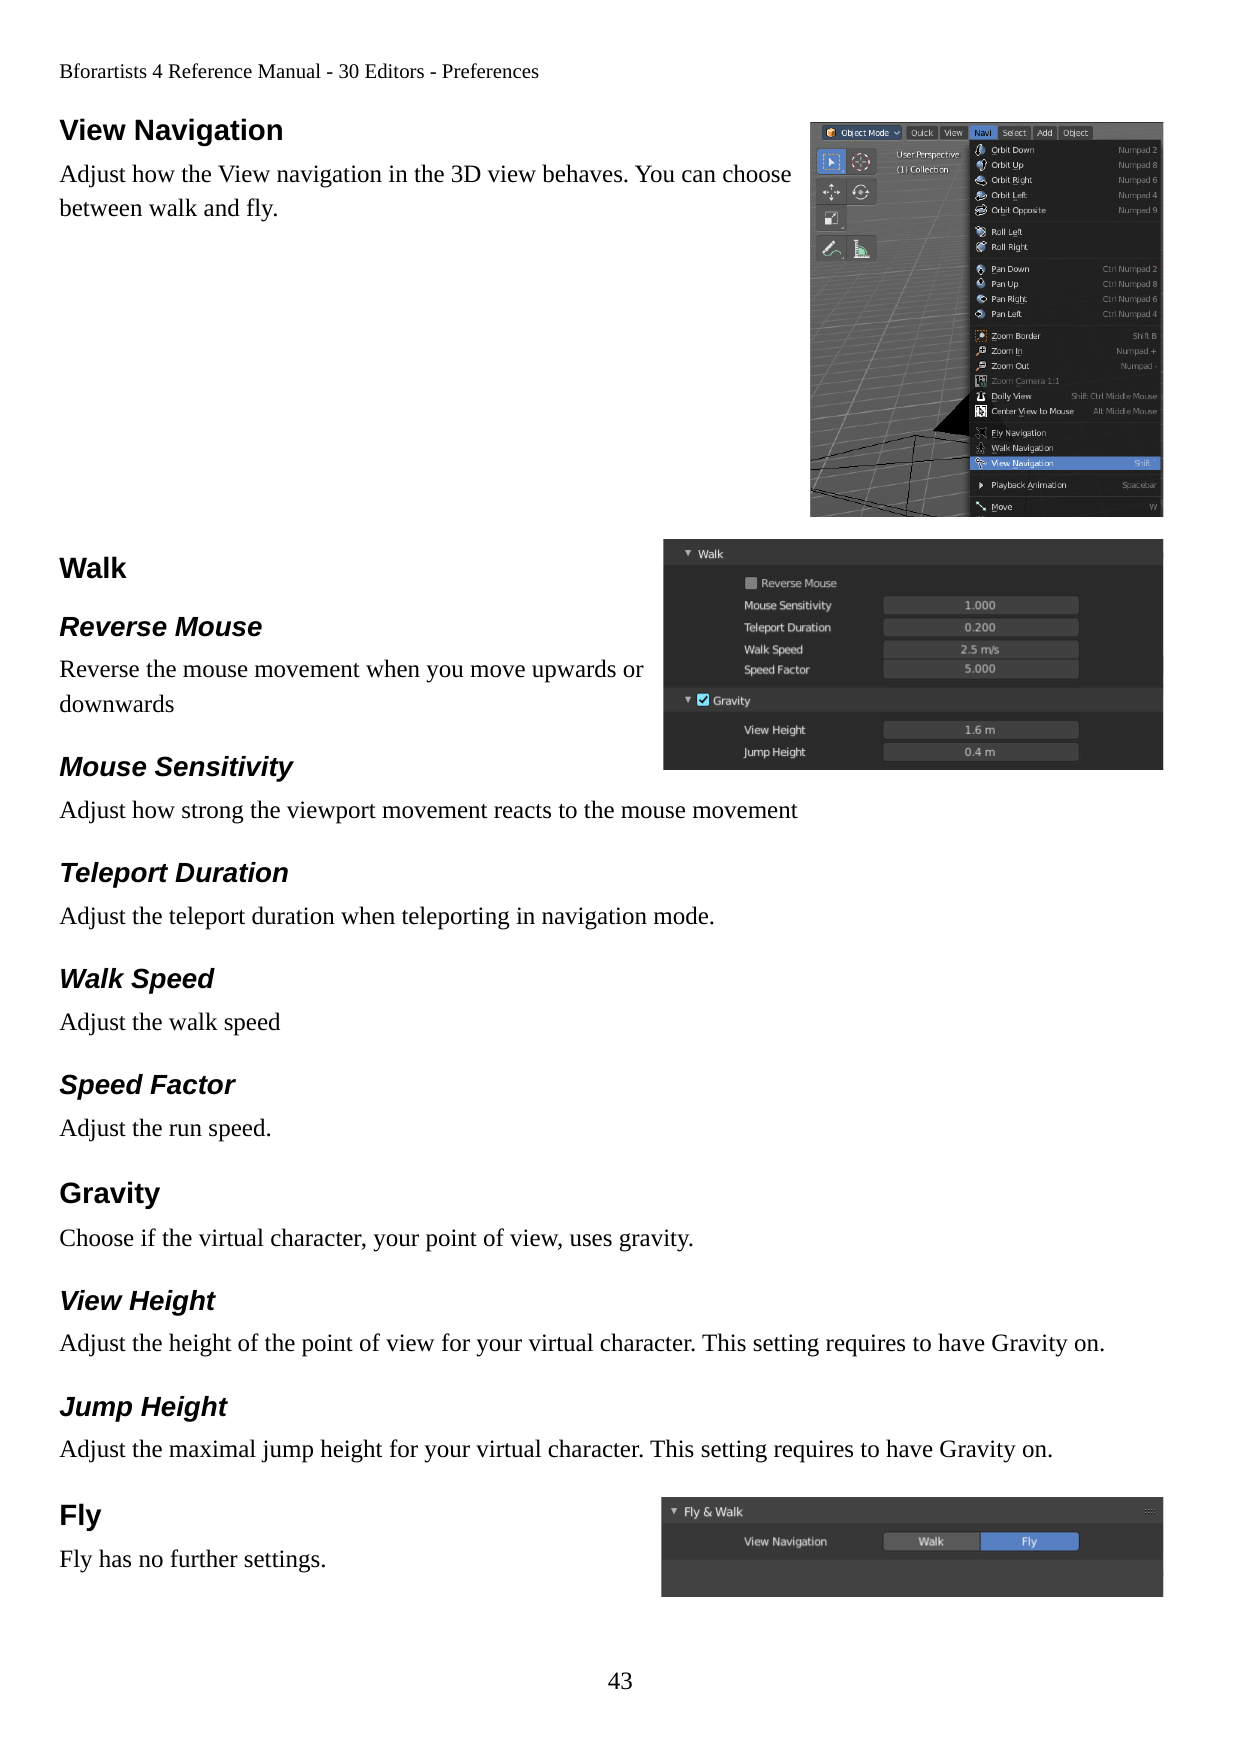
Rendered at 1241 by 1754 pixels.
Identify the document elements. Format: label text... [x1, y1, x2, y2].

picture [661, 1497, 1164, 1597]
text Choose if the virtual character, your point of view, uses gravity. [59, 1223, 1181, 1251]
subtitle Walk Speed [59, 962, 1181, 994]
subtitle Speed Factor [59, 1068, 1181, 1100]
subtitle View Navigation [59, 113, 1181, 146]
subtitle Mouse Sensitivity [59, 751, 1181, 782]
text Adjust the maximal jump height for your virtual character. This setting requires to have Gravity on. [59, 1434, 1181, 1463]
text Reverse the mouse movement when you move upwards or downwards [59, 654, 663, 718]
picture [663, 539, 1164, 770]
subtitle Gravity [59, 1176, 1181, 1210]
subtitle Walk [59, 551, 663, 585]
subtitle [1164, 610, 1181, 642]
subtitle [1164, 1498, 1181, 1532]
text Adjust the run speed. [59, 1113, 1181, 1141]
text Adjust the walk speed [59, 1007, 1181, 1036]
text Adjust the teleport duration when teleporting in navigation mode. [59, 901, 1181, 929]
subtitle Jump Height [59, 1390, 1181, 1422]
subtitle View Height [59, 1284, 1181, 1316]
text Adjust the height of the point of view for your virtual character. This setting requires to have Gravity on. [59, 1328, 1181, 1357]
subtitle Fly [59, 1498, 661, 1532]
text Adjust how the View navigation in the 3D view behaves. You can choose between walk and fly. [59, 159, 810, 222]
text Fly has no further settings. [59, 1544, 661, 1573]
subtitle Reverse Mouse [59, 610, 663, 642]
subtitle Teleport Duration [59, 856, 1181, 888]
picture [810, 122, 1164, 517]
subtitle [1164, 551, 1181, 585]
text Adjust how strong the viewport movement reacts to the mouse movement [59, 795, 1181, 824]
